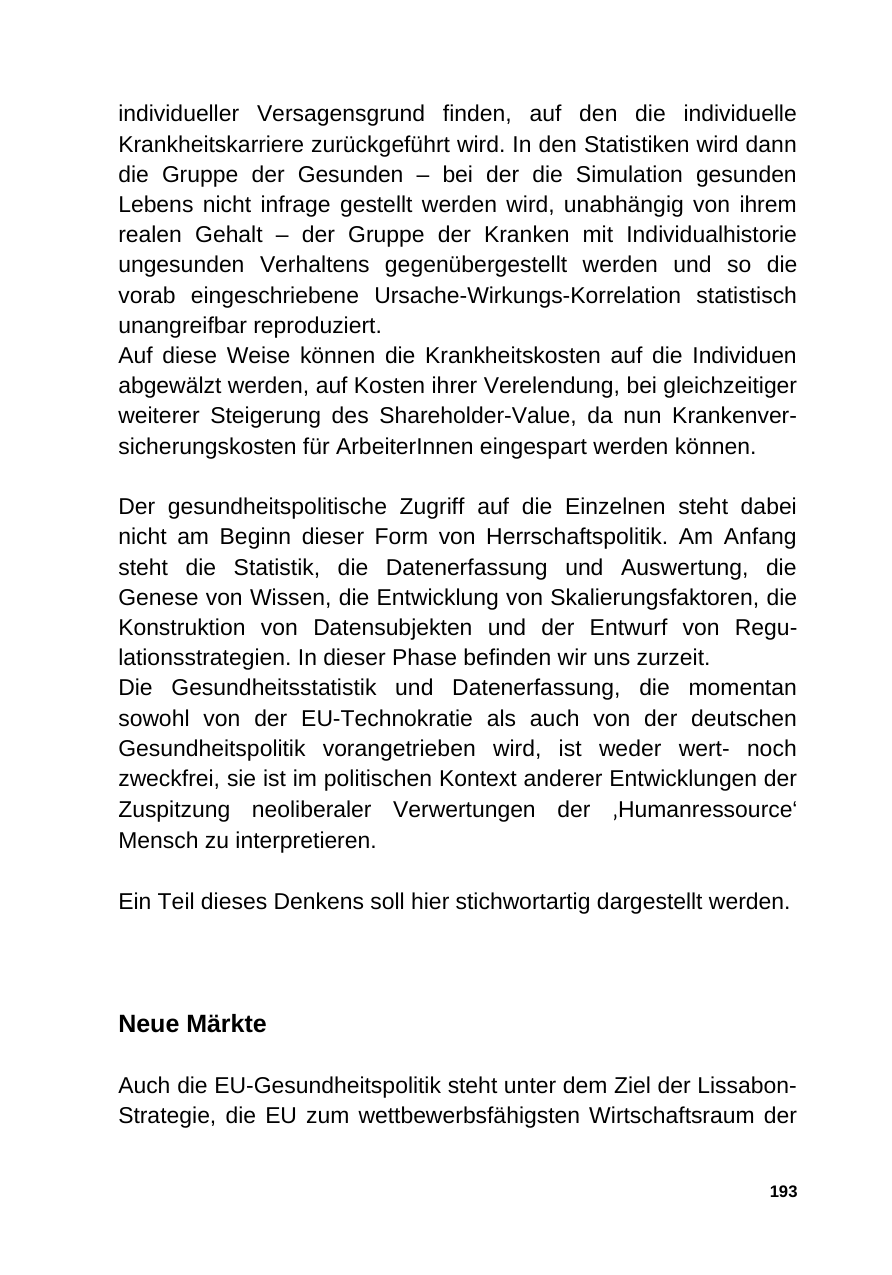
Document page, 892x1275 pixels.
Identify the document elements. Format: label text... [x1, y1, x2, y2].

text Ein Teil dieses Denkens soll hier stichwortartig dargestellt werden. [118, 888, 797, 914]
text Der gesundheitspolitische Zugriff auf die Einzelnen steht dabei nicht am Beginn dieser Form von Herrschaftspolitik. Am Anfang steht die Statistik, die Datenerfassung und Auswertung, die Genese von Wissen, die Entwicklung von Skalierungsfaktoren, die Konstruktion von Datensubjekten und der Entwurf von Regu-lationsstrategien. In dieser Phase befinden wir uns zurzeit. [118, 493, 797, 671]
text Die Gesundheitsstatistik und Datenerfassung, die momentan sowohl von der EU-Technokratie als auch von der deutschen Gesundheitspolitik vorangetrieben wird, ist weder wert- noch zweckfrei, sie ist im politischen Kontext anderer Entwicklungen der Zuspitzung neoliberaler Verwertungen der ‚Humanressource‘ Mensch zu interpretieren. [118, 674, 797, 854]
text Auf diese Weise können die Krankheitskosten auf die Individuen abgewälzt werden, auf Kosten ihrer Verelendung, bei gleichzeitiger weiterer Steigerung des Shareholder-Value, da nun Krankenver-sicherungskosten für ArbeiterInnen eingespart werden können. [118, 342, 797, 459]
text Auch die EU-Gesundheitspolitik steht unter dem Ziel der Lissabon-Strategie, die EU zum wettbewerbsfähigsten Wirtschaftsraum der [118, 1072, 797, 1128]
text Neue Märkte [118, 1009, 797, 1037]
text individueller Versagensgrund finden, auf den die individuelle Krankheitskarriere zurückgeführt wird. In den Statistiken wird dann die Gruppe der Gesunden – bei der die Simulation gesunden Lebens nicht infrage gestellt werden wird, unabhängig von ihrem realen Gehalt – der Gruppe der Kranken mit Individualhistorie ungesunden Verhaltens gegenübergestellt werden und so die vorab eingeschriebene Ursache-Wirkungs-Korrelation statistisch unangreifbar reproduziert. [118, 100, 797, 338]
